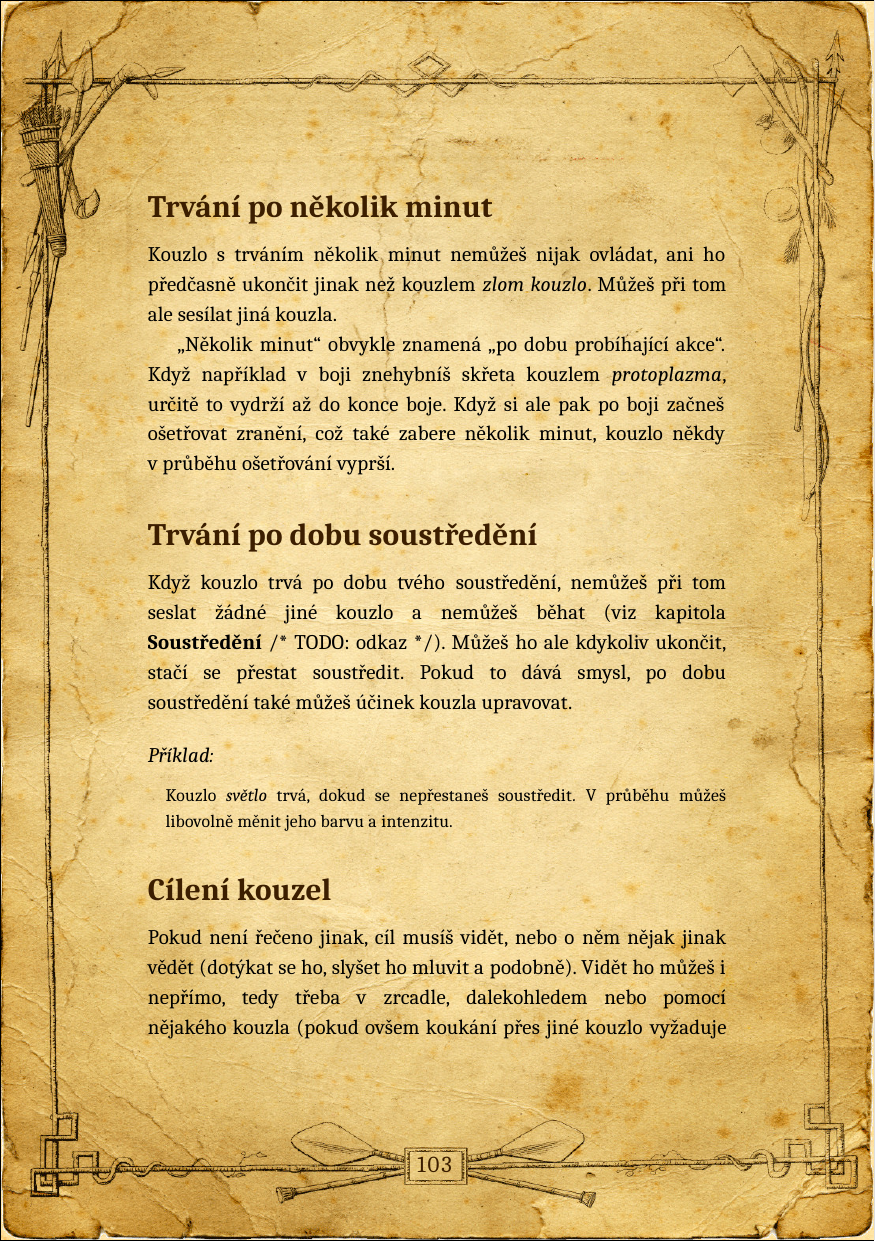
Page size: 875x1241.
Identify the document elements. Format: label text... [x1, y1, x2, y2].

text Příklad: [148, 744, 726, 768]
text Kouzlo světlo trvá, dokud se nepřestaneš soustředit. V⁠ průběhu můžeš libovolně měnit jeho barvu a⁠ intenzitu. [165, 786, 726, 832]
subtitle Cílení kouzel [148, 872, 726, 908]
subtitle Trvání po několik minut [148, 189, 726, 225]
subtitle Trvání po dobu soustředění [148, 517, 726, 553]
text Kouzlo s⁠ trváním několik minut nemůžeš nijak ovládat, ani ho předčasně ukončit jinak než kouzlem zlom kouzlo. Můžeš při tom ale sesílat jiná kouzla. „Několik minut“ obvykle znamená „po dobu probíhající akce“. Když například v⁠ boji znehybníš skřeta kouzlem protoplazma, určitě to vydrží až do konce boje. Když si ale pak po boji začneš ošetřovat zranění, což také zabere několik minut, kouzlo někdy v⁠ průběhu ošetřování vyprší. [148, 243, 726, 476]
text Pokud není řečeno jinak, cíl musíš vidět, nebo o⁠ něm nějak jinak vědět (dotýkat se ho, slyšet ho mluvit a⁠ podobně). Vidět ho můžeš i⁠ nepřímo, tedy třeba v⁠ zrcadle, dalekohledem nebo pomocí nějakého kouzla (pokud ovšem koukání přes jiné kouzlo vyžaduje [148, 926, 726, 1039]
picture [1, 1, 874, 1240]
text Když kouzlo trvá po dobu tvého soustředění, nemůžeš při tom seslat žádné jiné kouzlo a⁠ nemůžeš běhat (viz kapitola Soustředění /* TODO: odkaz */). Můžeš ho ale kdykoliv ukončit, stačí se přestat soustředit. Pokud to dává smysl, po dobu soustředění také můžeš účinek kouzla upravovat. [148, 571, 726, 714]
